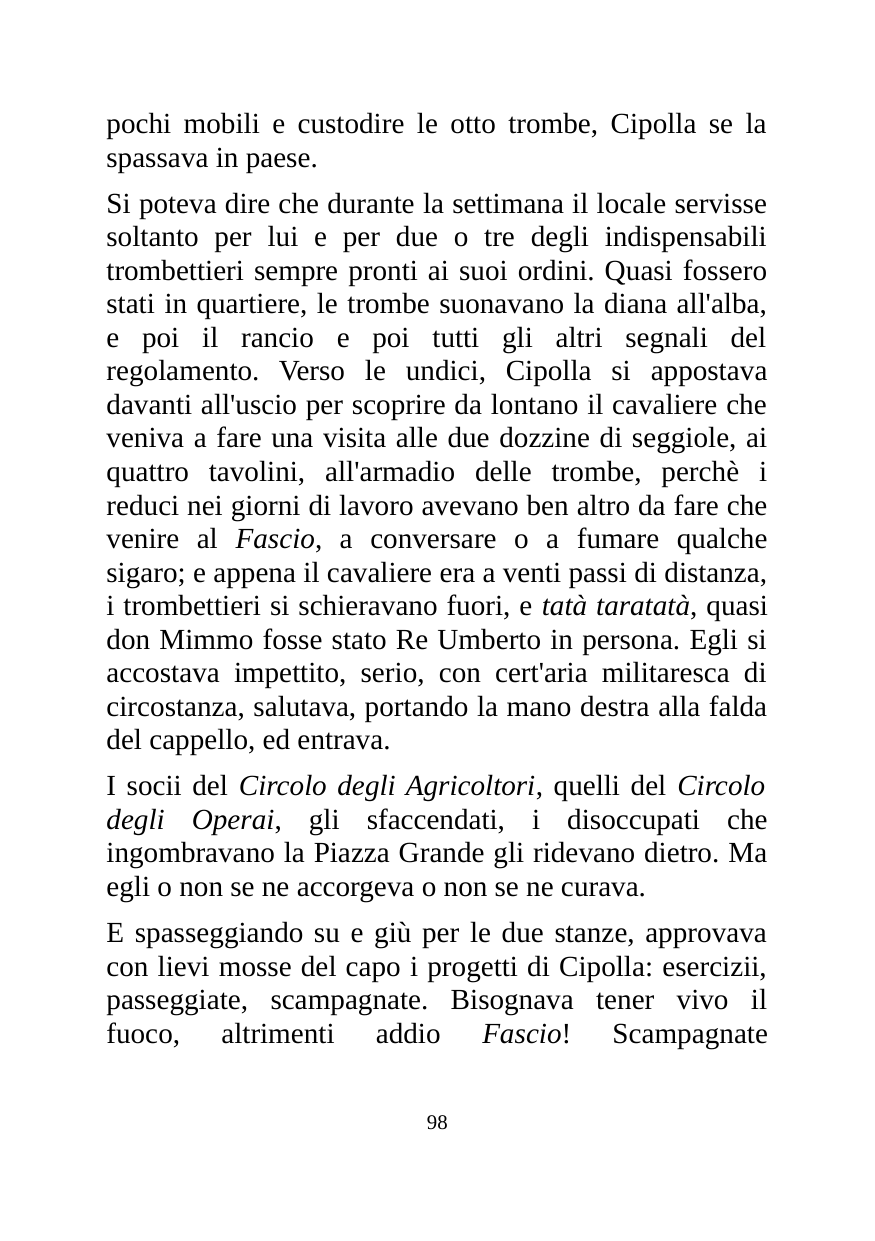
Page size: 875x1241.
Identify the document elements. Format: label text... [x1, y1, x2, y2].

text Si poteva dire che durante la settimana il locale servisse soltanto per lui e per due o tre degli indispensabili trombettieri sempre pronti ai suoi ordini. Quasi fossero stati in quartiere, le trombe suonavano la diana all'alba, e poi il rancio e poi tutti gli altri segnali del regolamento. Verso le undici, Cipolla si appostava davanti all'uscio per scoprire da lontano il cavaliere che veniva a fare una visita alle due dozzine di seggiole, ai quattro tavolini, all'armadio delle trombe, perchè i reduci nei giorni di lavoro avevano ben altro da fare che venire al Fascio, a conversare o a fumare qualche sigaro; e appena il cavaliere era a venti passi di distanza, i trombettieri si schieravano fuori, e tatà taratatà, quasi don Mimmo fosse stato Re Umberto in persona. Egli si accostava impettito, serio, con cert'aria militaresca di circostanza, salutava, portando la mano destra alla falda del cappello, ed entrava. [106, 186, 768, 756]
text I socii del Circolo degli Agricoltori, quelli del Circolo degli Operai, gli sfaccendati, i disoccupati che ingombravano la Piazza Grande gli ridevano dietro. Ma egli o non se ne accorgeva o non se ne curava. [106, 768, 768, 903]
text E spasseggiando su e giù per le due stanze, approvava con lievi mosse del capo i progetti di Cipolla: esercizii, passeggiate, scampagnate. Bisognava tener vivo il fuoco, altrimenti addio Fascio! Scampagnate [106, 915, 768, 1049]
text pochi mobili e custodire le otto trombe, Cipolla se la spassava in paese. [106, 106, 768, 173]
